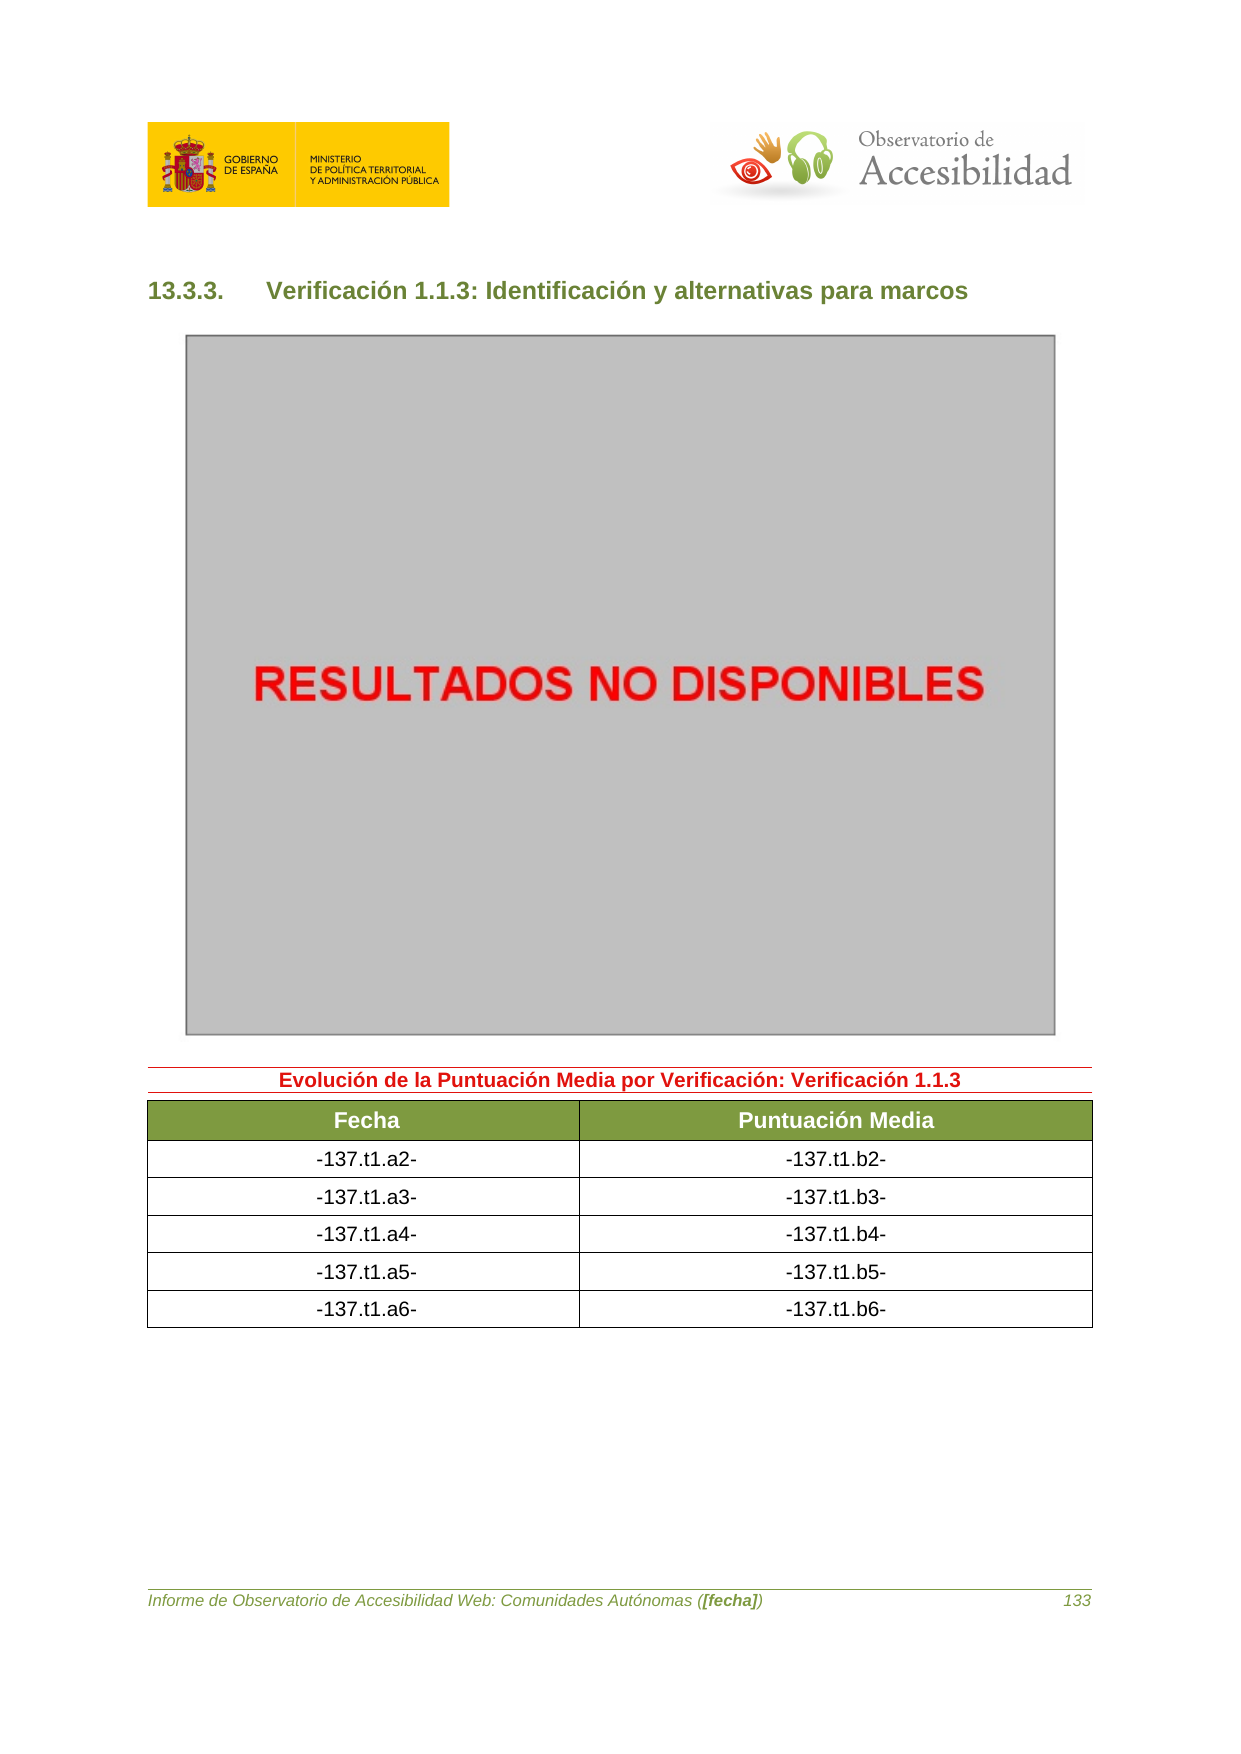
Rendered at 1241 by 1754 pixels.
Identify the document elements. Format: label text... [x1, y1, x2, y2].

list Verificación 1.1.3: Identificación y alternativas para marcos [148, 276, 1092, 304]
table_cell -137.t1.b2- [580, 1141, 1092, 1177]
table_cell -137.t1.b3- [580, 1178, 1092, 1215]
table_cell -137.t1.b4- [580, 1216, 1092, 1252]
table_cell -137.t1.b5- [580, 1253, 1092, 1290]
table_cell -137.t1.a6- [148, 1291, 579, 1327]
table_cell -137.t1.a4- [148, 1216, 579, 1252]
table_cell -137.t1.b6- [580, 1291, 1092, 1327]
text Evolución de la Puntuación Media por Verificación: Verificación 1.1.3 [148, 1068, 1092, 1092]
table_cell -137.t1.a5- [148, 1253, 579, 1290]
table_cell -137.t1.a3- [148, 1178, 579, 1215]
table_cell -137.t1.a2- [148, 1141, 579, 1177]
table_header Puntuación Media [580, 1101, 1092, 1140]
table_header Fecha [148, 1101, 579, 1140]
